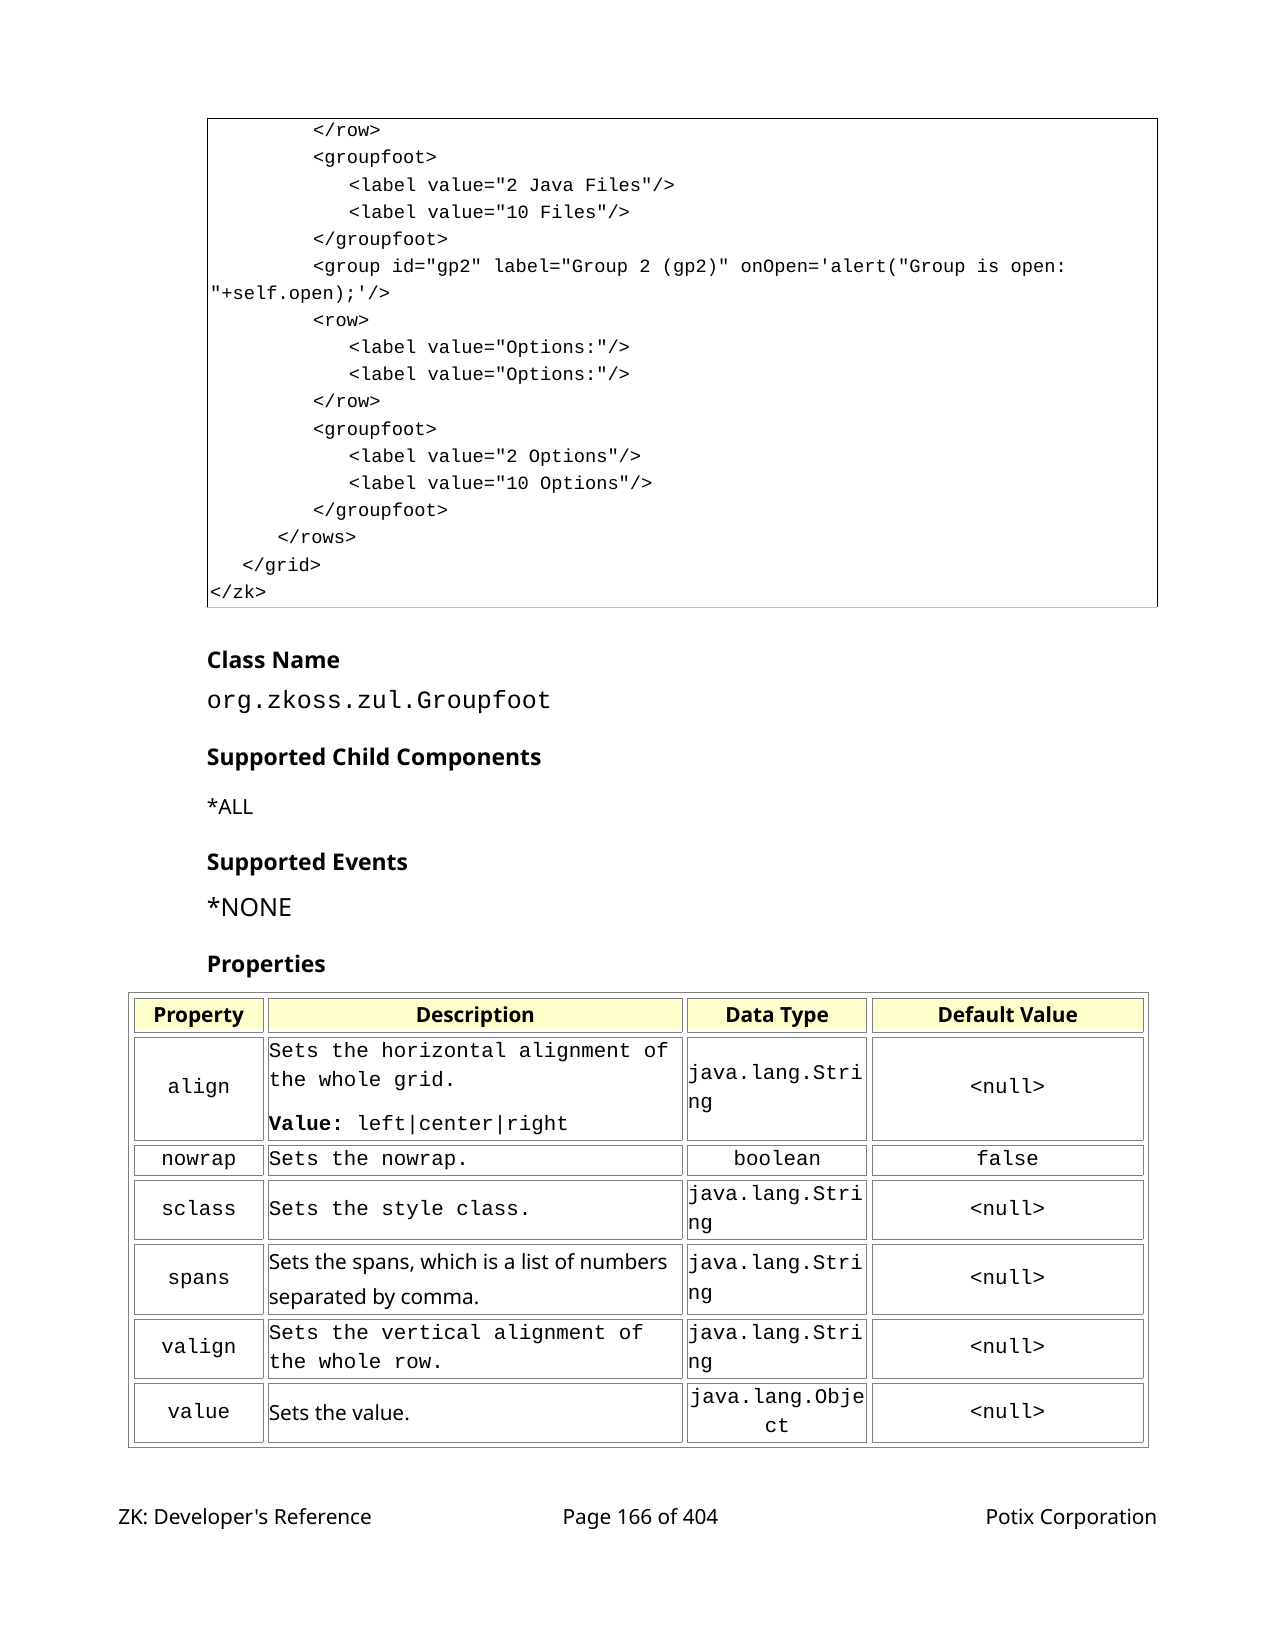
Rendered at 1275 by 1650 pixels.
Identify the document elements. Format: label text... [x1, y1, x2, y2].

table_cell value [131, 1378, 266, 1442]
text <row> [208, 308, 1157, 332]
text <label value="Options:"/> [208, 335, 1157, 359]
subtitle Properties [207, 948, 1157, 979]
text <label value="2 Java Files"/> [208, 172, 1157, 197]
table_cell java.lang.String [685, 1032, 869, 1140]
subtitle Class Name [207, 644, 1157, 675]
table_cell <null> [869, 1175, 1146, 1239]
table_header Property [131, 993, 266, 1032]
table_cell nowrap [131, 1140, 266, 1175]
table_cell false [869, 1140, 1146, 1175]
text </groupfoot> [208, 227, 1157, 251]
table_cell <null> [869, 1239, 1146, 1313]
table_header Default Value [869, 993, 1146, 1032]
table_cell valign [131, 1314, 266, 1378]
text <group id="gp2" label="Group 2 (gp2)" onOpen='alert("Group is open: "+self.open);'/> [208, 254, 1157, 305]
table_cell Sets the value. [266, 1378, 685, 1442]
table_cell Sets the nowrap. [266, 1140, 685, 1175]
text </groupfoot> [208, 498, 1157, 522]
text </rows> [208, 525, 1157, 549]
table_cell java.lang.Object [685, 1378, 869, 1442]
table_cell spans [131, 1239, 266, 1313]
text </grid> [208, 552, 1157, 577]
table_cell Sets the style class. [266, 1175, 685, 1239]
text <label value="10 Files"/> [208, 200, 1157, 224]
table_cell <null> [869, 1032, 1146, 1140]
text </row> [208, 119, 1157, 142]
text *ALL [207, 792, 1157, 821]
table_cell boolean [685, 1140, 869, 1175]
subtitle Supported Events [207, 846, 1157, 877]
text org.zkoss.zul.Groupfoot [207, 687, 1157, 716]
table_cell align [131, 1032, 266, 1140]
subtitle Supported Child Components [207, 741, 1157, 772]
table_cell sclass [131, 1175, 266, 1239]
text <label value="Options:"/> [208, 362, 1157, 386]
table_cell java.lang.String [685, 1175, 869, 1239]
table_cell Sets the horizontal alignment of the whole grid. Value: left|center|right [266, 1032, 685, 1140]
table_cell <null> [869, 1378, 1146, 1442]
text </row> [208, 389, 1157, 414]
text </zk> [208, 580, 1157, 607]
text <groupfoot> [208, 145, 1157, 169]
table_header Description [266, 993, 685, 1032]
table_cell Sets the vertical alignment of the whole row. [266, 1314, 685, 1378]
text <label value="10 Options"/> [208, 471, 1157, 495]
table_cell <null> [869, 1314, 1146, 1378]
table_cell java.lang.String [685, 1239, 869, 1313]
table_cell Sets the spans, which is a list of numbers separated by comma. [266, 1239, 685, 1313]
text <label value="2 Options"/> [208, 444, 1157, 468]
text <groupfoot> [208, 417, 1157, 441]
table_header Data Type [685, 993, 869, 1032]
table_cell java.lang.String [685, 1314, 869, 1378]
text *NONE [207, 889, 1157, 923]
